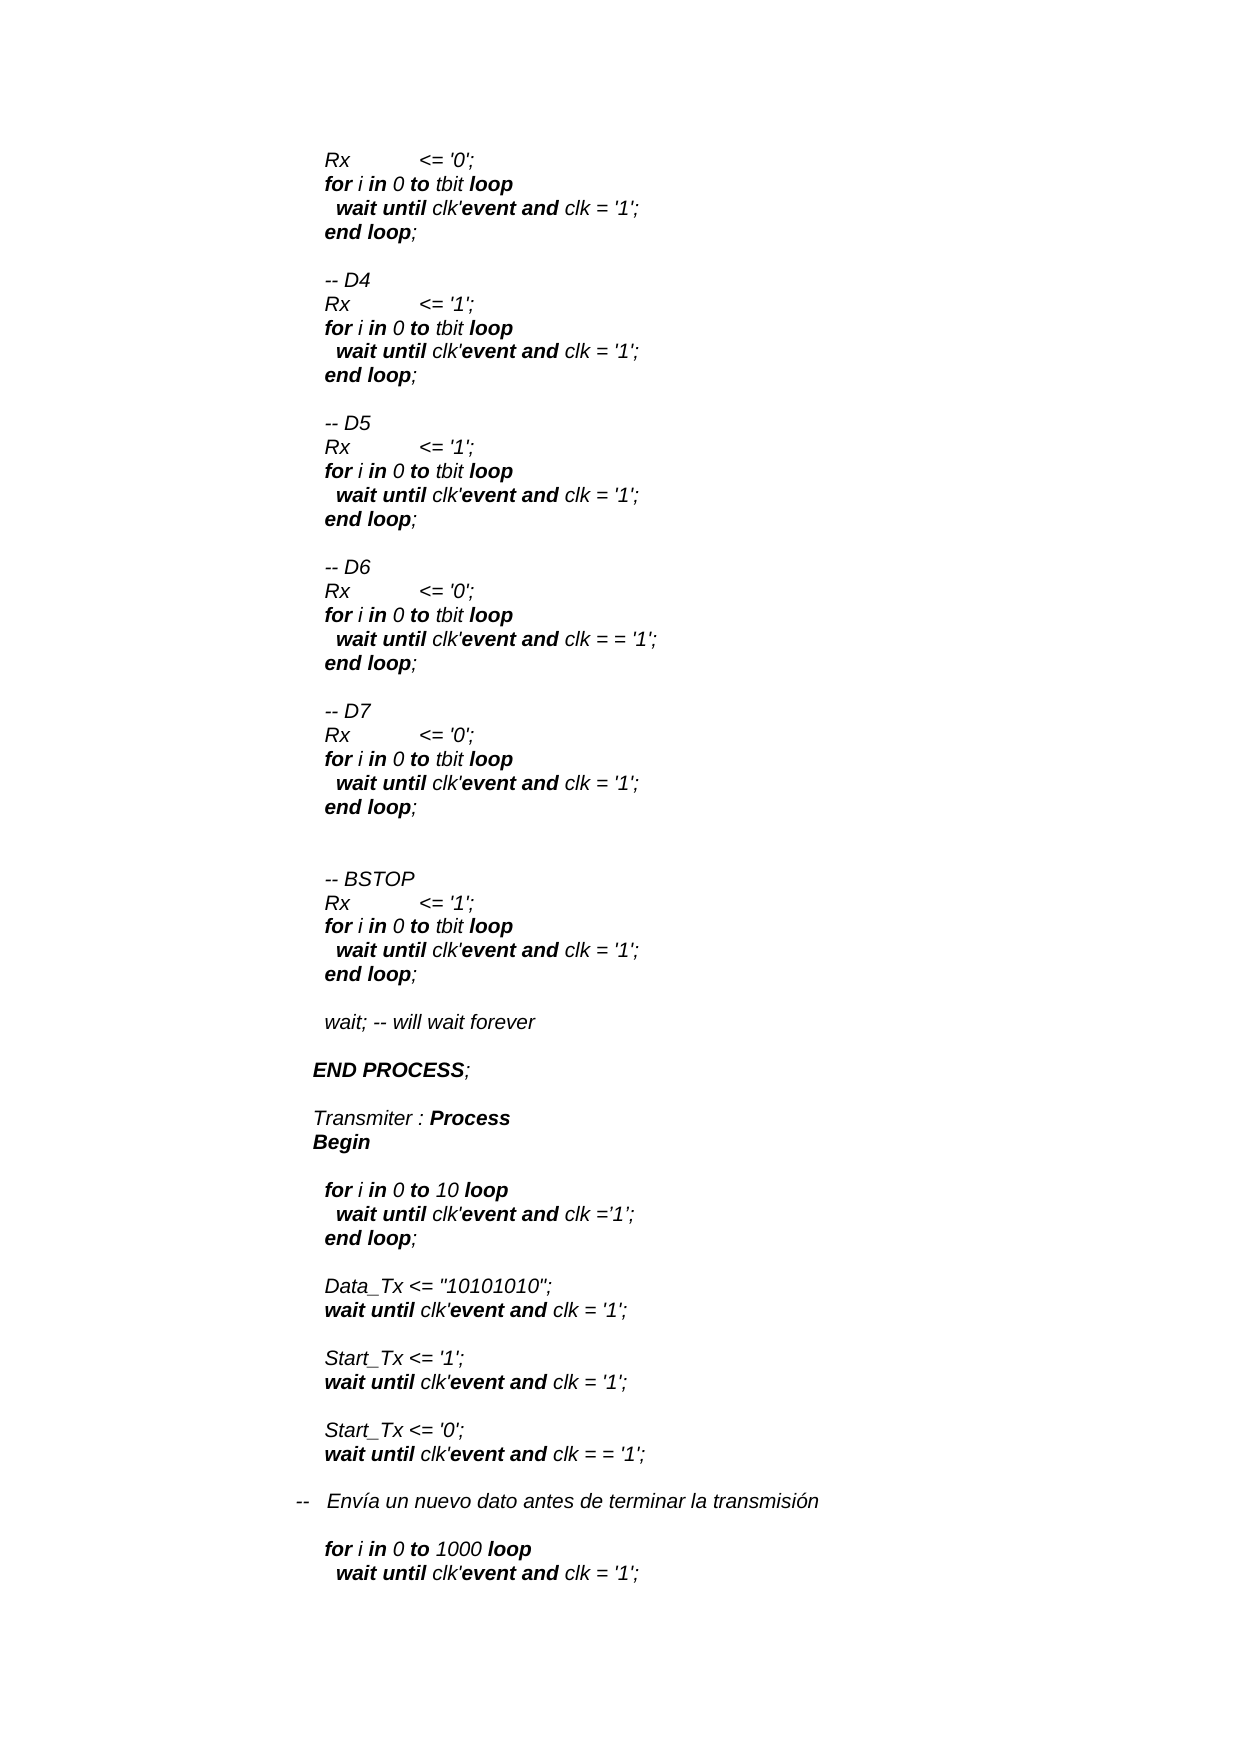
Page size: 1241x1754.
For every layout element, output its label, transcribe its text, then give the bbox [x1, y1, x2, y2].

text for i in 0 to tbit loop [295, 315, 1063, 339]
text -- D4 [295, 267, 1063, 291]
text end loop; [295, 363, 1063, 387]
text Rx <= '0'; [295, 148, 1063, 172]
text Rx <= '1'; [295, 291, 1063, 315]
text end loop; [295, 962, 1063, 986]
text -- Envía un nuevo dato antes de terminar la transmisión [295, 1489, 1063, 1513]
text Start_Tx <= '0'; [295, 1417, 1063, 1441]
text wait until clk'event and clk = '1'; [295, 196, 1063, 219]
text end loop; [295, 507, 1063, 531]
text Rx <= '0'; [295, 579, 1063, 603]
text -- D7 [295, 699, 1063, 723]
text -- D6 [295, 555, 1063, 579]
text wait until clk'event and clk = '1'; [295, 1561, 1063, 1585]
text wait until clk'event and clk = '1'; [295, 938, 1063, 962]
text end loop; [295, 651, 1063, 675]
text end loop; [295, 794, 1063, 818]
text for i in 0 to tbit loop [295, 459, 1063, 483]
text for i in 0 to 1000 loop [295, 1537, 1063, 1561]
text wait until clk'event and clk = '1'; [295, 483, 1063, 507]
text end loop; [295, 219, 1063, 243]
text Begin [295, 1130, 1063, 1154]
text for i in 0 to tbit loop [295, 914, 1063, 938]
text wait until clk'event and clk = '1'; [295, 1298, 1063, 1322]
text -- BSTOP [295, 866, 1063, 890]
text Rx <= '0'; [295, 723, 1063, 747]
text Data_Tx <= "10101010"; [295, 1274, 1063, 1298]
text wait until clk'event and clk = = '1'; [295, 1441, 1063, 1465]
text wait; -- will wait forever [295, 1010, 1063, 1034]
text for i in 0 to 10 loop [295, 1178, 1063, 1202]
text Rx <= '1'; [295, 435, 1063, 459]
text wait until clk'event and clk =’1’; [295, 1202, 1063, 1226]
text end loop; [295, 1226, 1063, 1250]
text for i in 0 to tbit loop [295, 747, 1063, 771]
text Start_Tx <= '1'; [295, 1346, 1063, 1369]
text for i in 0 to tbit loop [295, 172, 1063, 196]
text -- D5 [295, 411, 1063, 435]
text Rx <= '1'; [295, 890, 1063, 914]
text wait until clk'event and clk = '1'; [295, 339, 1063, 363]
text Transmiter : Process [295, 1106, 1063, 1130]
text wait until clk'event and clk = = '1'; [295, 627, 1063, 651]
text wait until clk'event and clk = '1'; [295, 771, 1063, 794]
text wait until clk'event and clk = '1'; [295, 1369, 1063, 1393]
text for i in 0 to tbit loop [295, 603, 1063, 627]
text END PROCESS; [295, 1058, 1063, 1082]
